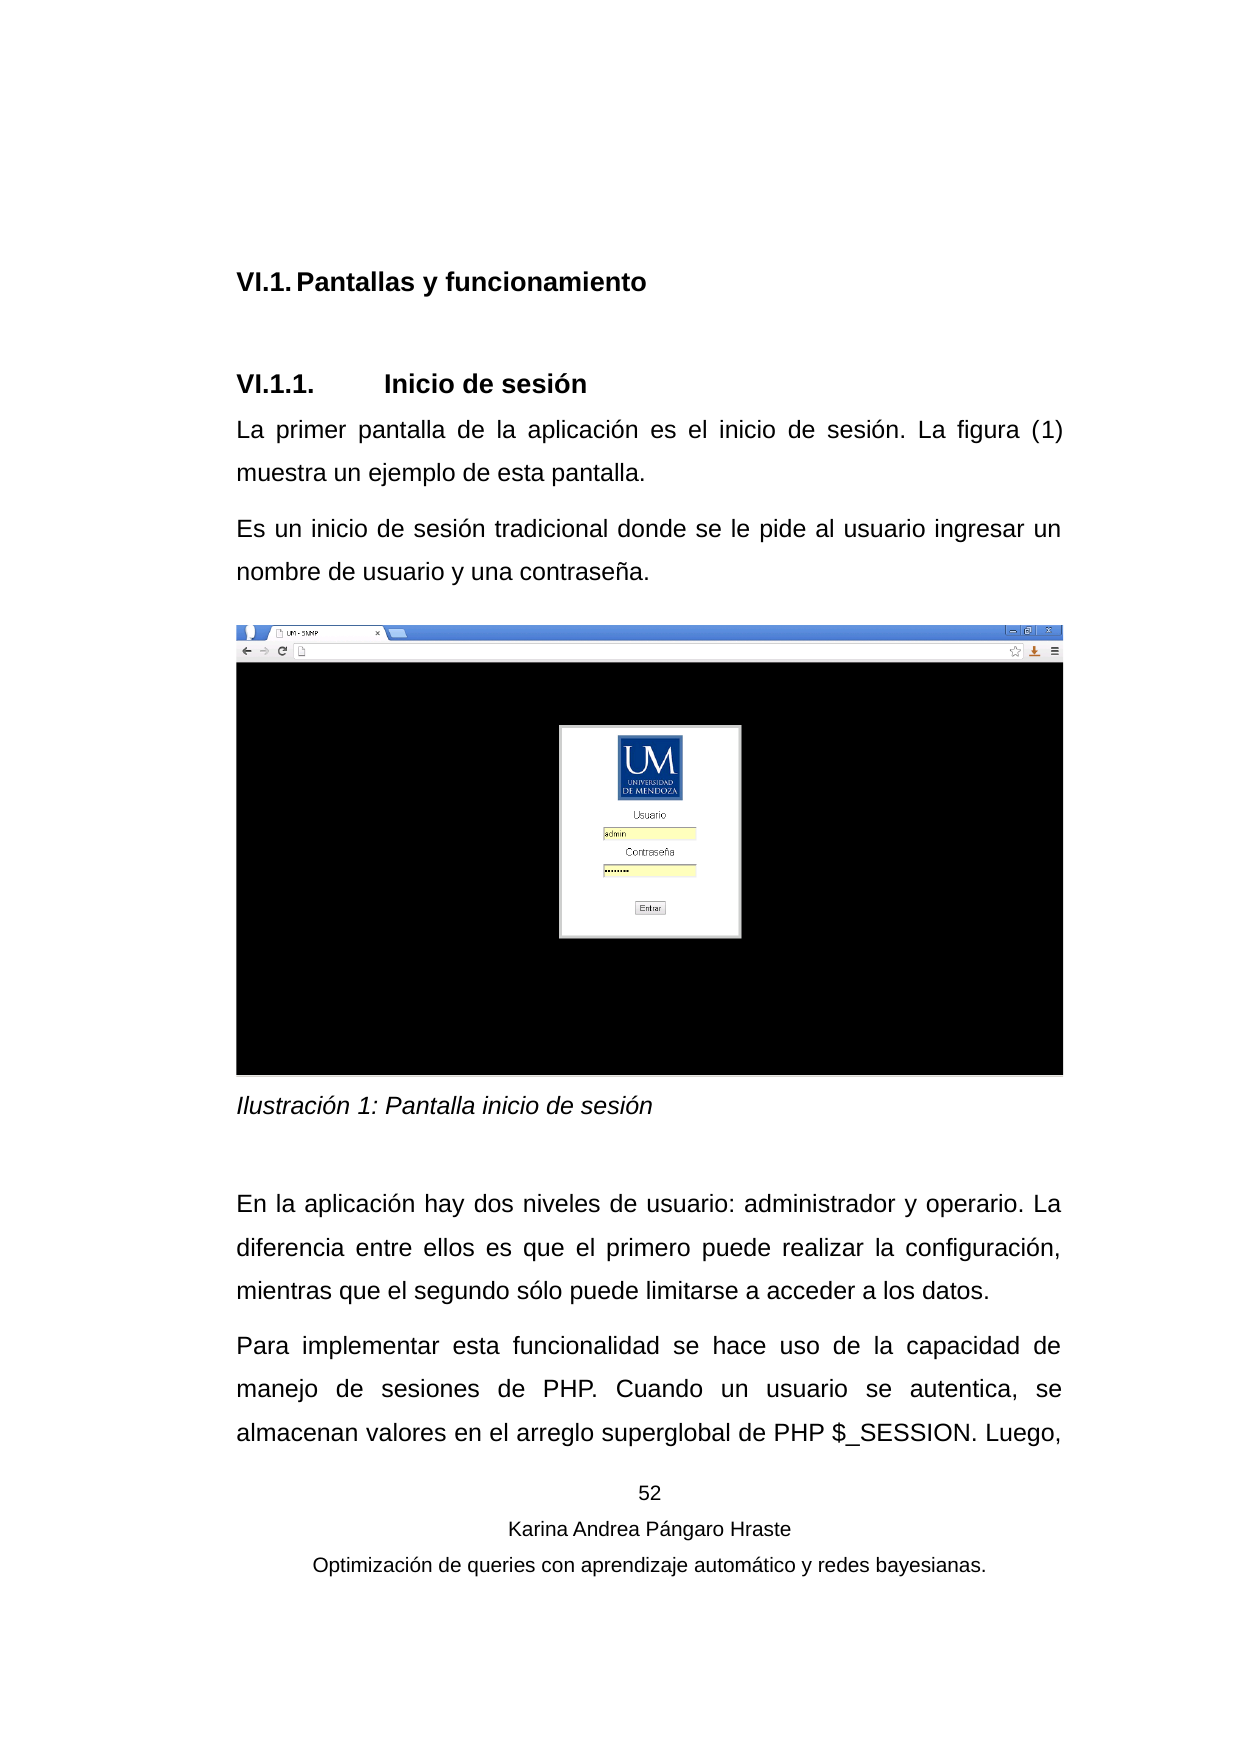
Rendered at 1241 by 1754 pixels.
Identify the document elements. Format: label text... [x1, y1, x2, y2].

text Para implementar esta funcionalidad se hace uso de la capacidad de manejo de sesiones de PHP. Cuando un usuario se autentica, se almacenan valores en el arreglo superglobal de PHP $_SESSION. Luego, [236, 1331, 1063, 1446]
text Es un inicio de sesión tradicional donde se le pide al usuario ingresar un nombre de usuario y una contraseña. [236, 514, 1063, 586]
text Ilustración 1: Pantalla inicio de sesión [236, 1077, 1063, 1119]
subtitle Pantallas y funcionamiento [236, 266, 1063, 297]
picture [236, 625, 1064, 1077]
text En la aplicación hay dos niveles de usuario: administrador y operario. La diferencia entre ellos es que el primero puede realizar la configuración, mientras que el segundo sólo puede limitarse a acceder a los datos. [236, 1189, 1063, 1304]
text La primer pantalla de la aplicación es el inicio de sesión. La figura (1) muestra un ejemplo de esta pantalla. [236, 415, 1063, 487]
subtitle Inicio de sesión [236, 368, 1063, 399]
